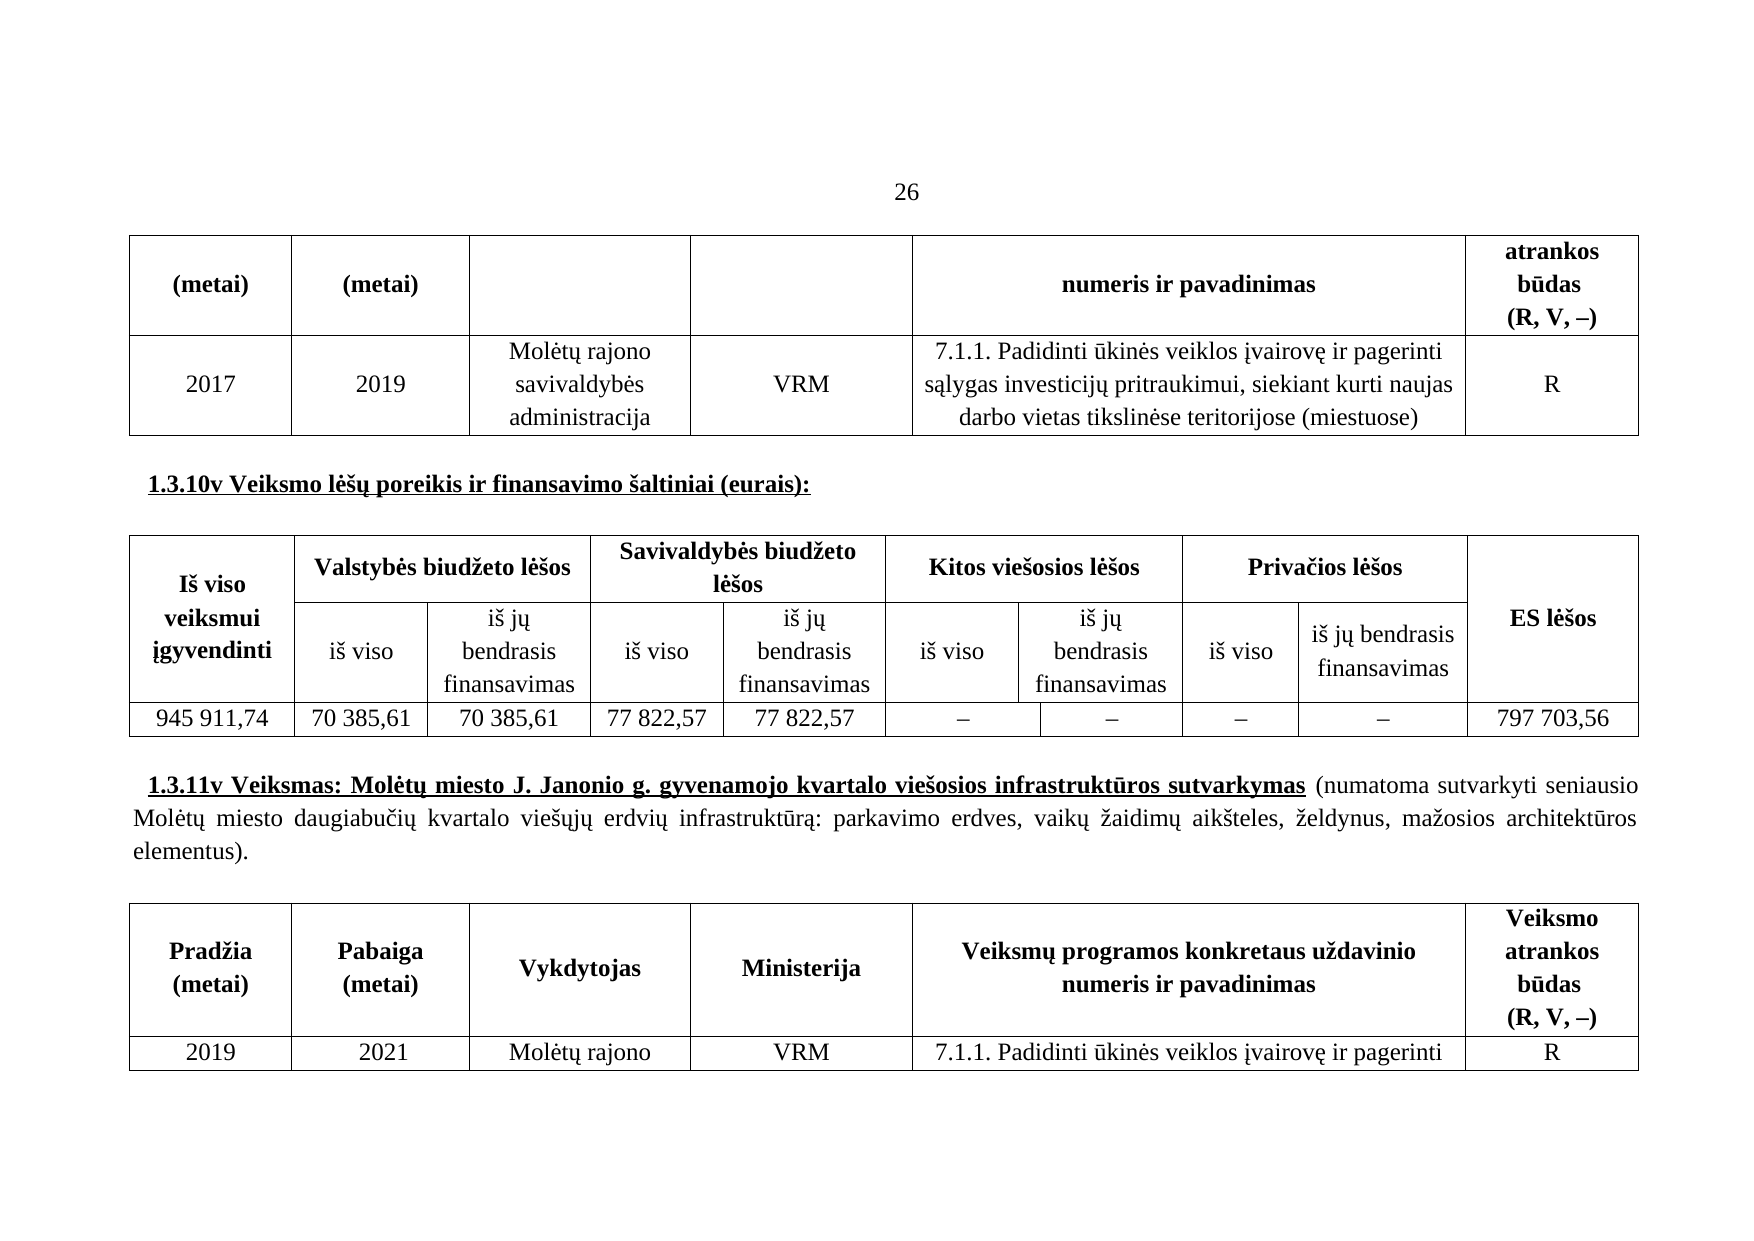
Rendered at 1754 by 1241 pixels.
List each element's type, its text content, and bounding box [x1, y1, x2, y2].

text 1.3.11v Veiksmas: Molėtų miesto J. Janonio g. gyvenamojo kvartalo viešosios infrastruktūros sutvarkymas (numatoma sutvarkyti seniausio Molėtų miesto daugiabučių kvartalo viešųjų erdvių infrastruktūrą: parkavimo erdves, vaikų žaidimų aikšteles, želdynus, mažosios architektūros elementus). [133, 770, 1639, 865]
table_cell 7.1.1. Padidinti ūkinės veiklos įvairovę ir pagerinti [913, 1037, 1465, 1069]
table_header [470, 236, 690, 335]
table_cell iš viso [886, 603, 1018, 702]
table_header Kitos viešosios lėšos [886, 536, 1182, 602]
table_cell – [1041, 703, 1182, 736]
table_cell Molėtų rajono savivaldybės administracija [470, 336, 690, 435]
table_cell iš jų bendrasis finansavimas [724, 603, 885, 702]
table_cell – [1299, 703, 1467, 736]
table_cell VRM [691, 1037, 912, 1069]
table_cell iš jų bendrasis finansavimas [1299, 603, 1467, 702]
table_header Iš viso veiksmui įgyvendinti [130, 536, 294, 702]
table_cell – [886, 703, 1040, 736]
table_header Privačios lėšos [1183, 536, 1467, 602]
table_header numeris ir pavadinimas [913, 236, 1465, 335]
table_cell iš jų bendrasis finansavimas [1019, 603, 1182, 702]
table_header Ministerija [691, 904, 912, 1036]
table_header Pradžia (metai) [130, 904, 291, 1036]
table_cell R [1466, 1037, 1638, 1069]
table_cell Molėtų rajono [470, 1037, 690, 1069]
table_header Valstybės biudžeto lėšos [295, 536, 590, 602]
table_header [691, 236, 912, 335]
table_cell iš viso [1183, 603, 1298, 702]
table_cell 77 822,57 [591, 703, 723, 736]
table_header Veiksmo atrankos būdas (R, V, –) [1466, 904, 1638, 1036]
table_header (metai) [130, 236, 291, 335]
table_cell 7.1.1. Padidinti ūkinės veiklos įvairovę ir pagerinti sąlygas investicijų pritraukimui, siekiant kurti naujas darbo vietas tikslinėse teritorijose (miestuose) [913, 336, 1465, 435]
table_cell R [1466, 336, 1638, 435]
table_cell 77 822,57 [724, 703, 885, 736]
table_header atrankos būdas (R, V, –) [1466, 236, 1638, 335]
table_cell iš jų bendrasis finansavimas [428, 603, 590, 702]
table_cell 797 703,56 [1468, 703, 1638, 736]
table_header Savivaldybės biudžeto lėšos [591, 536, 885, 602]
table_cell 70 385,61 [295, 703, 427, 736]
table_header Pabaiga (metai) [292, 904, 469, 1036]
table_cell iš viso [295, 603, 427, 702]
table_cell 70 385,61 [428, 703, 590, 736]
table_cell 2019 [130, 1037, 291, 1069]
text 1.3.10v Veiksmo lėšų poreikis ir finansavimo šaltiniai (eurais): [118, 469, 1695, 498]
table_cell iš viso [591, 603, 723, 702]
table_cell 2019 [292, 336, 469, 435]
table_cell 2017 [130, 336, 291, 435]
table_cell – [1183, 703, 1298, 736]
table_header (metai) [292, 236, 469, 335]
table_cell 2021 [292, 1037, 469, 1069]
table_header Veiksmų programos konkretaus uždavinio numeris ir pavadinimas [913, 904, 1465, 1036]
table_cell 945 911,74 [130, 703, 294, 736]
table_header Vykdytojas [470, 904, 690, 1036]
table_header ES lėšos [1468, 536, 1638, 702]
table_cell VRM [691, 336, 912, 435]
